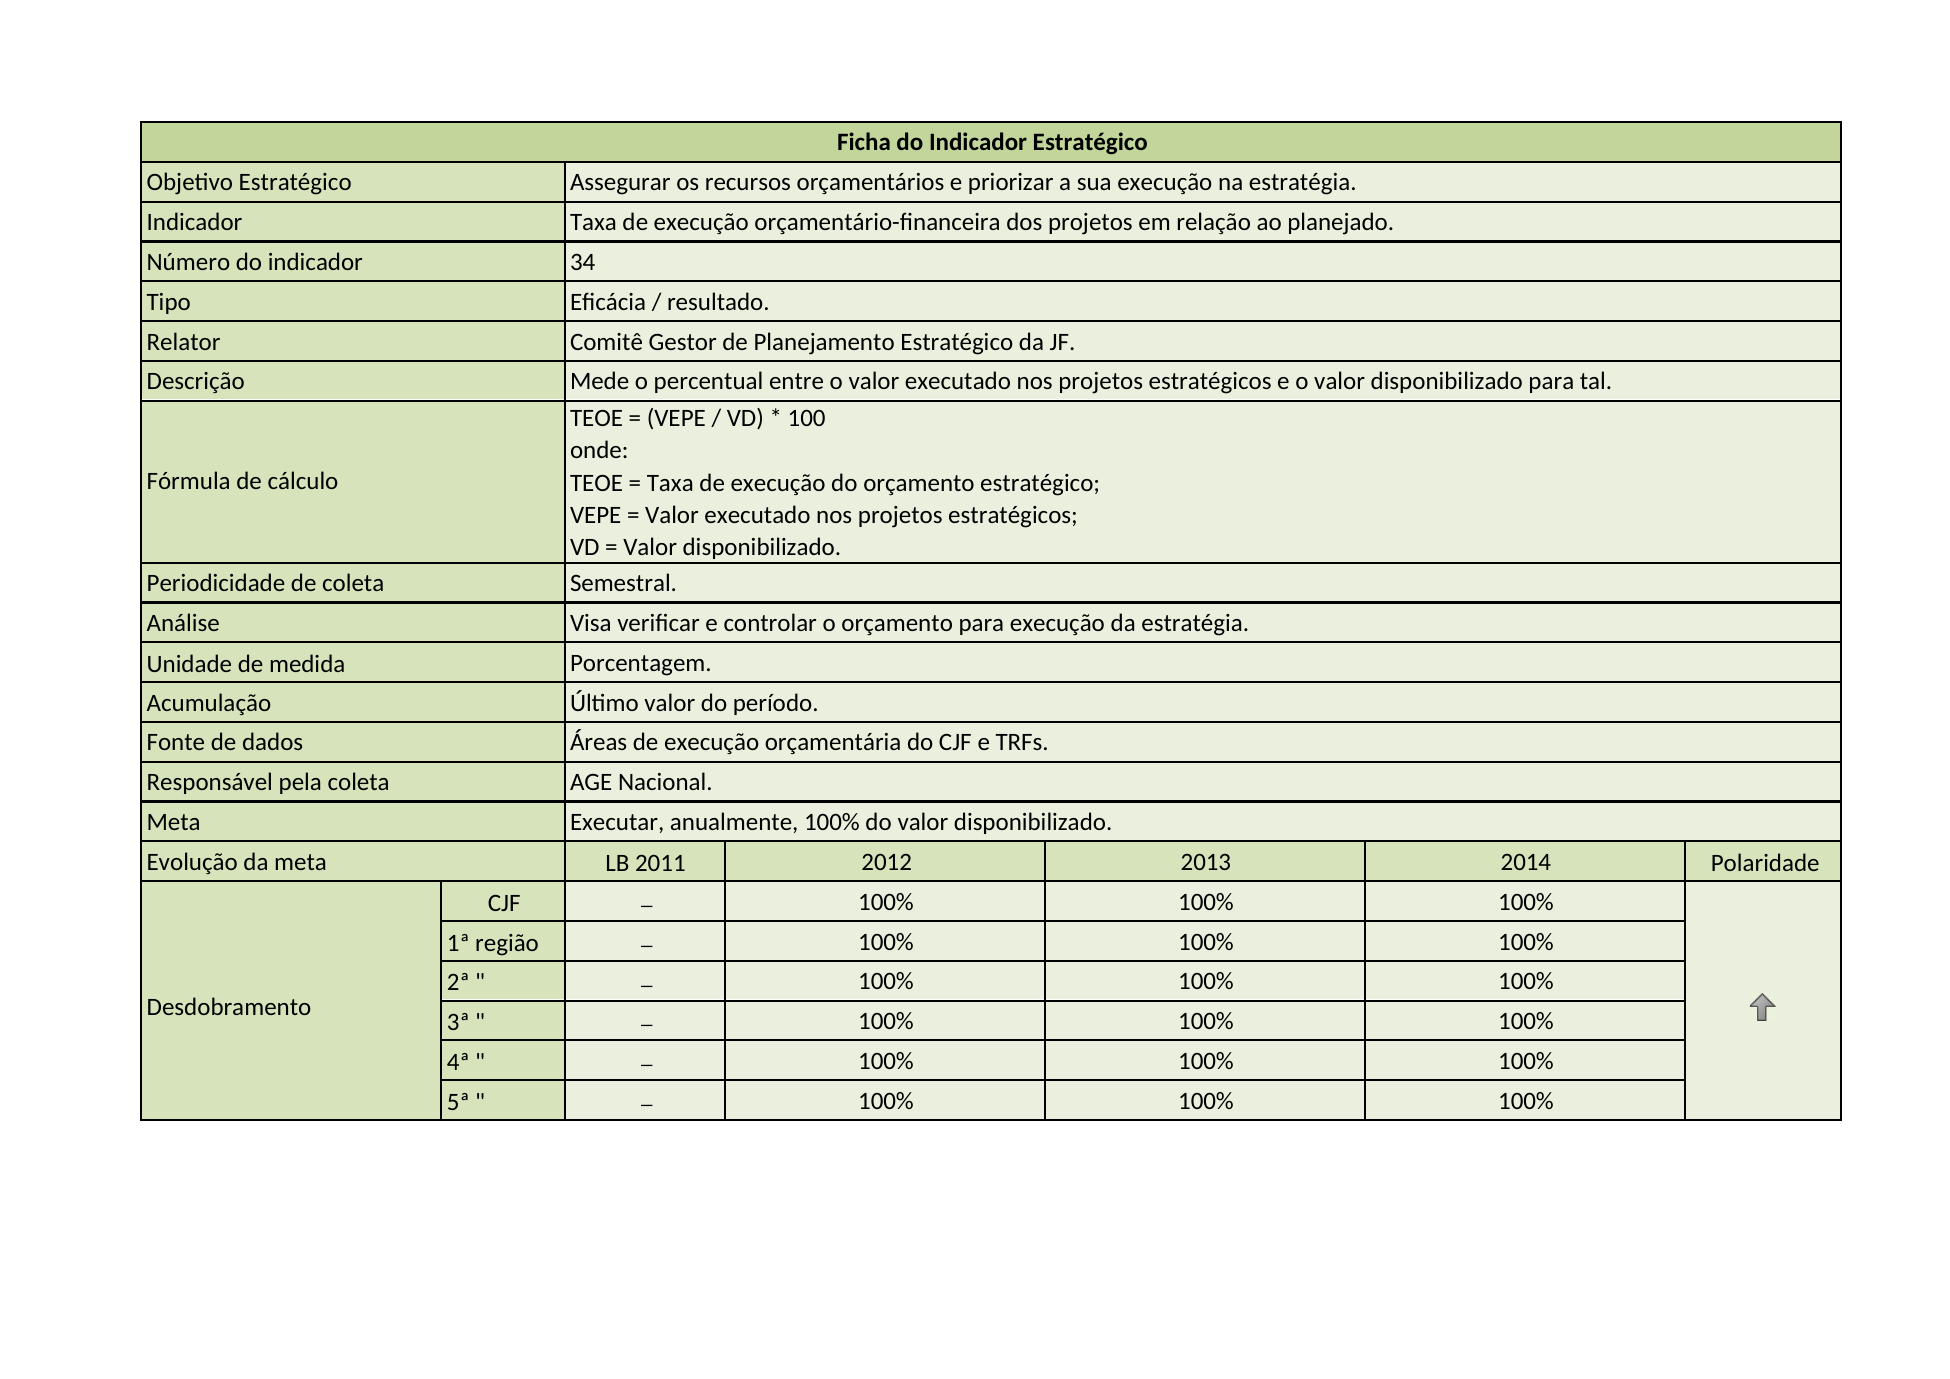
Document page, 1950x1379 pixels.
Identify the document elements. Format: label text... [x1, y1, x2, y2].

table_cell 100% [726, 882, 1044, 920]
table_cell [1686, 882, 1840, 1119]
table_cell 1ª região [442, 922, 564, 960]
table_cell 100% [1046, 1002, 1364, 1039]
table_cell Semestral. [566, 564, 1840, 601]
table_cell _ [566, 922, 724, 960]
table_cell _ [566, 882, 724, 920]
table_cell Número do indicador [142, 243, 564, 280]
table_cell 100% [1046, 962, 1364, 999]
table_cell 100% [726, 922, 1044, 960]
table_cell 100% [726, 1081, 1044, 1119]
table_cell 100% [1366, 922, 1684, 960]
table_cell 2ª " [442, 962, 564, 999]
table_cell 100% [1046, 1081, 1364, 1119]
table_header Ficha do Indicador Estratégico [142, 123, 1840, 161]
table_cell Eficácia / resultado. [566, 282, 1840, 320]
table_cell 2012 [726, 842, 1044, 880]
table_cell 100% [1366, 1081, 1684, 1119]
table_cell Relator [142, 322, 564, 360]
table_cell _ [566, 962, 724, 999]
table_cell Evolução da meta [142, 842, 564, 880]
table_cell Responsável pela coleta [142, 763, 564, 800]
table_cell Análise [142, 604, 564, 641]
table_cell Acumulação [142, 683, 564, 721]
table_cell Tipo [142, 282, 564, 320]
table_cell 100% [726, 962, 1044, 999]
table_cell Visa verificar e controlar o orçamento para execução da estratégia. [566, 604, 1840, 641]
table_cell AGE Nacional. [566, 763, 1840, 800]
table_cell TEOE = (VEPE / VD) * 100 onde: TEOE = Taxa de execução do orçamento estratégico; VEPE = Valor executado nos projetos estratégicos; VD = Valor disponibilizado. [566, 402, 1840, 562]
table_cell 100% [1366, 1041, 1684, 1079]
table_cell _ [566, 1002, 724, 1039]
table_cell Polaridade [1686, 842, 1840, 880]
table_cell Mede o percentual entre o valor executado nos projetos estratégicos e o valor disponibilizado para tal. [566, 362, 1840, 399]
table_cell Fórmula de cálculo [142, 402, 564, 562]
table_cell 34 [566, 243, 1840, 280]
table_cell Taxa de execução orçamentário-financeira dos projetos em relação ao planejado. [566, 203, 1840, 240]
table_cell 100% [1046, 922, 1364, 960]
table_cell 100% [726, 1041, 1044, 1079]
table_cell Desdobramento [142, 882, 440, 1119]
table_cell Unidade de medida [142, 643, 564, 681]
table_cell LB 2011 [566, 842, 724, 880]
table_cell 100% [726, 1002, 1044, 1039]
table_cell 3ª " [442, 1002, 564, 1039]
table_cell _ [566, 1081, 724, 1119]
table_cell Descrição [142, 362, 564, 399]
table_cell Porcentagem. [566, 643, 1840, 681]
table_cell Último valor do período. [566, 683, 1840, 721]
table_cell 100% [1366, 1002, 1684, 1039]
table_cell 100% [1366, 882, 1684, 920]
table_cell 2013 [1046, 842, 1364, 880]
table_cell Assegurar os recursos orçamentários e priorizar a sua execução na estratégia. [566, 163, 1840, 201]
table_cell Comitê Gestor de Planejamento Estratégico da JF. [566, 322, 1840, 360]
table_cell Periodicidade de coleta [142, 564, 564, 601]
table_cell _ [566, 1041, 724, 1079]
table_cell 100% [1046, 1041, 1364, 1079]
table_cell Indicador [142, 203, 564, 240]
table_cell 5ª " [442, 1081, 564, 1119]
table_cell 2014 [1366, 842, 1684, 880]
table_cell 100% [1366, 962, 1684, 999]
table_cell CJF [442, 882, 564, 920]
picture [1749, 993, 1777, 1021]
table_cell 4ª " [442, 1041, 564, 1079]
table_cell Meta [142, 803, 564, 840]
table_cell Fonte de dados [142, 723, 564, 761]
table_cell Objetivo Estratégico [142, 163, 564, 201]
table_cell 100% [1046, 882, 1364, 920]
table_cell Executar, anualmente, 100% do valor disponibilizado. [566, 803, 1840, 840]
table_cell Áreas de execução orçamentária do CJF e TRFs. [566, 723, 1840, 761]
